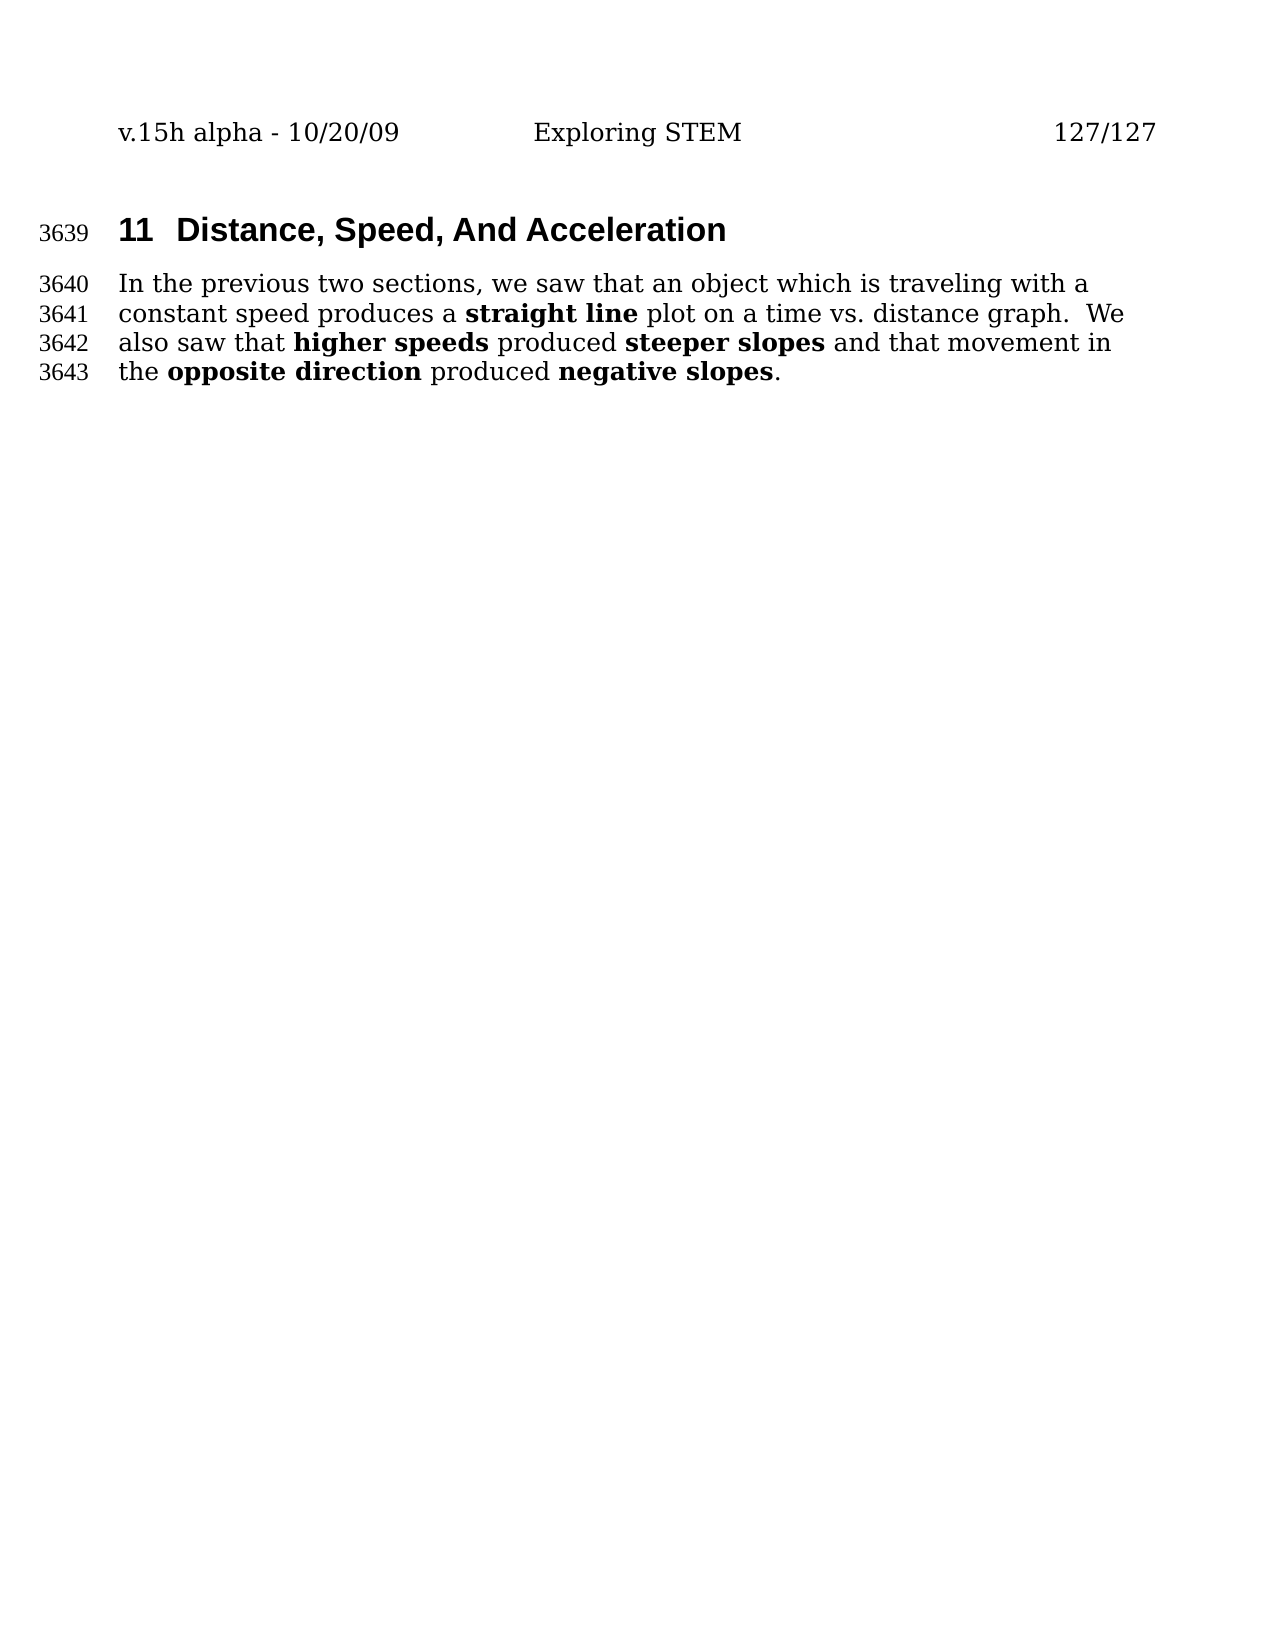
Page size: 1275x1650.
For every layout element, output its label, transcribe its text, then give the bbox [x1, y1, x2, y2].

subtitle Distance, Speed, And Acceleration [118, 210, 1157, 248]
text In the previous two sections, we saw that an object which is traveling with a constant speed produces a straight line plot on a time vs. distance graph. We also saw that higher speeds produced steeper slopes and that movement in the opposite direction produced negative slopes. [118, 269, 1157, 387]
